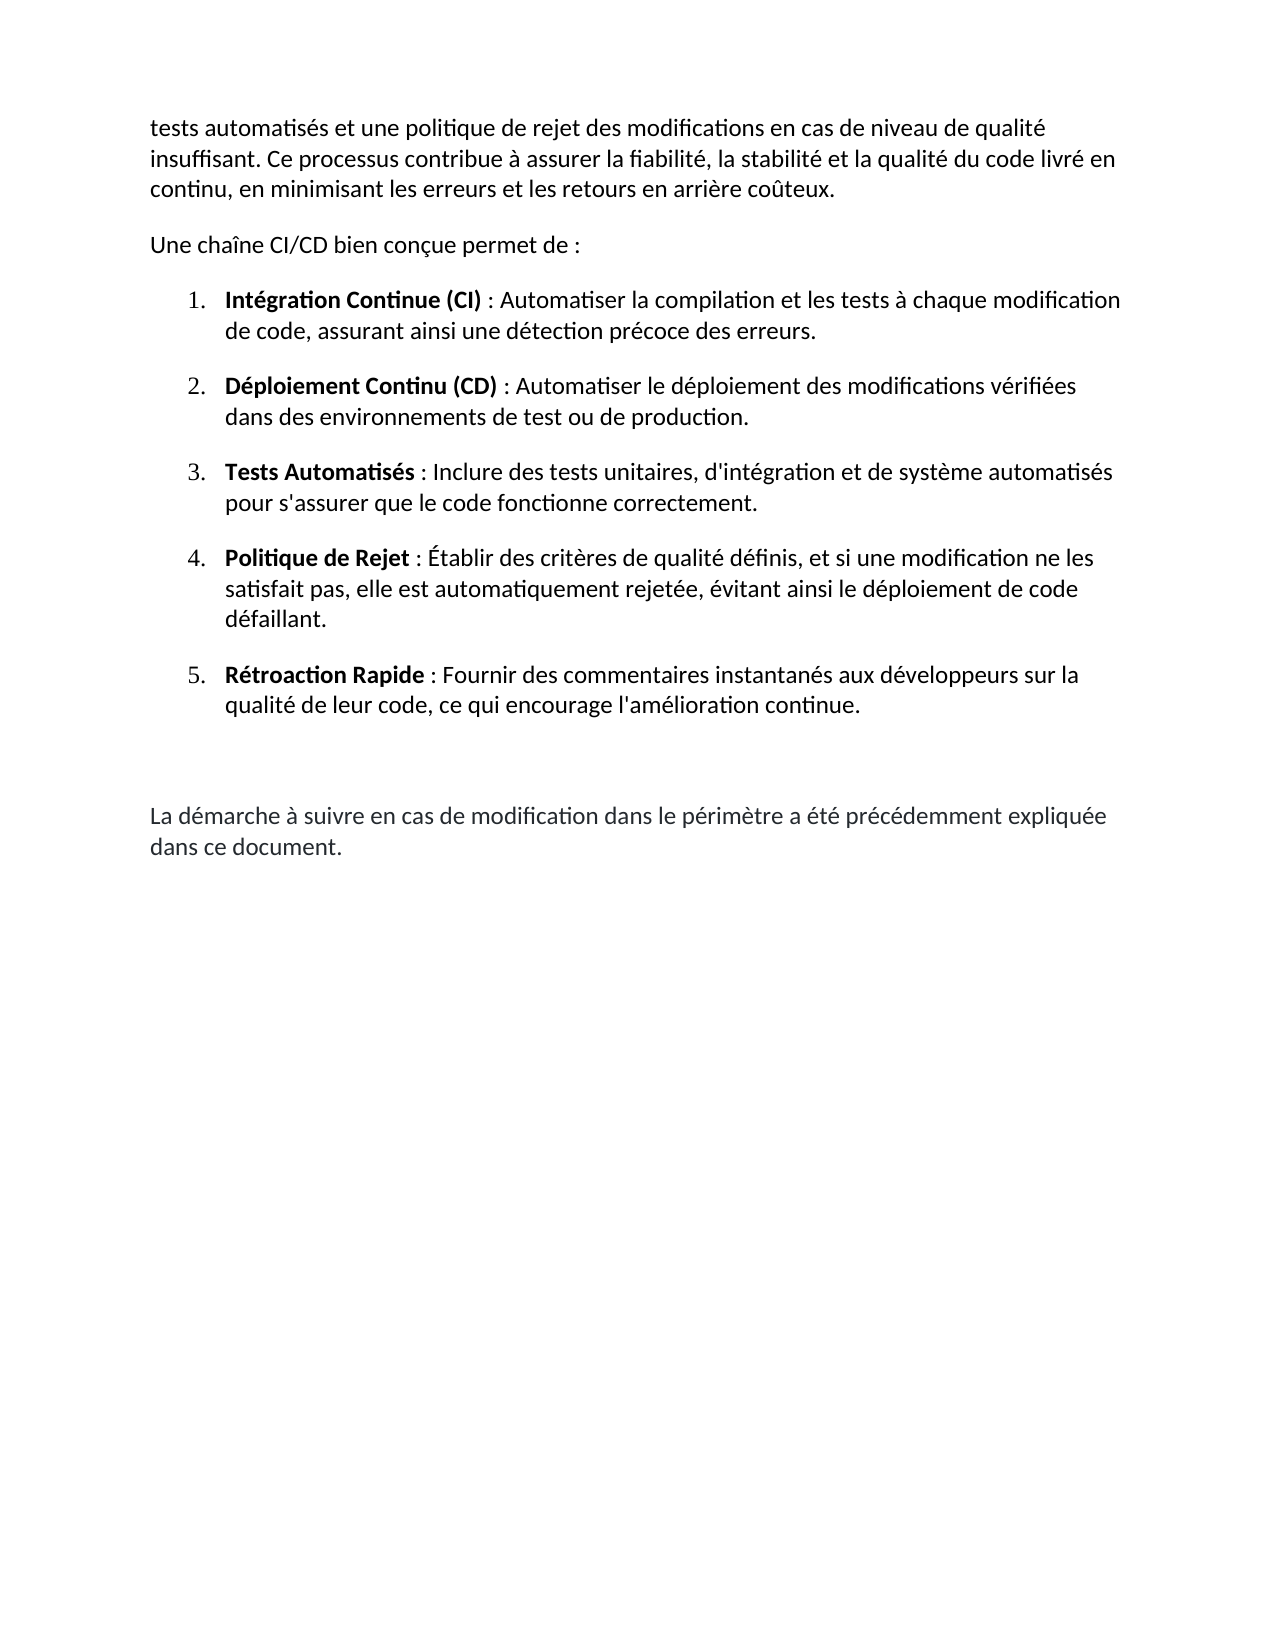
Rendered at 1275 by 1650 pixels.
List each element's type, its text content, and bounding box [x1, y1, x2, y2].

list Politique de Rejet : Établir des critères de qualité définis, et si une modification ne les satisfait pas, elle est automatiquement rejetée, évitant ainsi le déploiement de code défaillant. [187, 542, 1125, 634]
list Rétroaction Rapide : Fournir des commentaires instantanés aux développeurs sur la qualité de leur code, ce qui encourage l'amélioration continue. [187, 659, 1125, 720]
text Une chaîne CI/CD bien conçue permet de : [150, 229, 1125, 259]
list Tests Automatisés : Inclure des tests unitaires, d'intégration et de système automatisés pour s'assurer que le code fonctionne correctement. [187, 456, 1125, 517]
list Intégration Continue (CI) : Automatiser la compilation et les tests à chaque modification de code, assurant ainsi une détection précoce des erreurs. [187, 284, 1125, 345]
text La démarche à suivre en cas de modification dans le périmètre a été précédemment expliquée dans ce document. [150, 801, 1125, 862]
list Déploiement Continu (CD) : Automatiser le déploiement des modifications vérifiées dans des environnements de test ou de production. [187, 370, 1125, 431]
text tests automatisés et une politique de rejet des modifications en cas de niveau de qualité insuffisant. Ce processus contribue à assurer la fiabilité, la stabilité et la qualité du code livré en continu, en minimisant les erreurs et les retours en arrière coûteux. [150, 112, 1125, 204]
